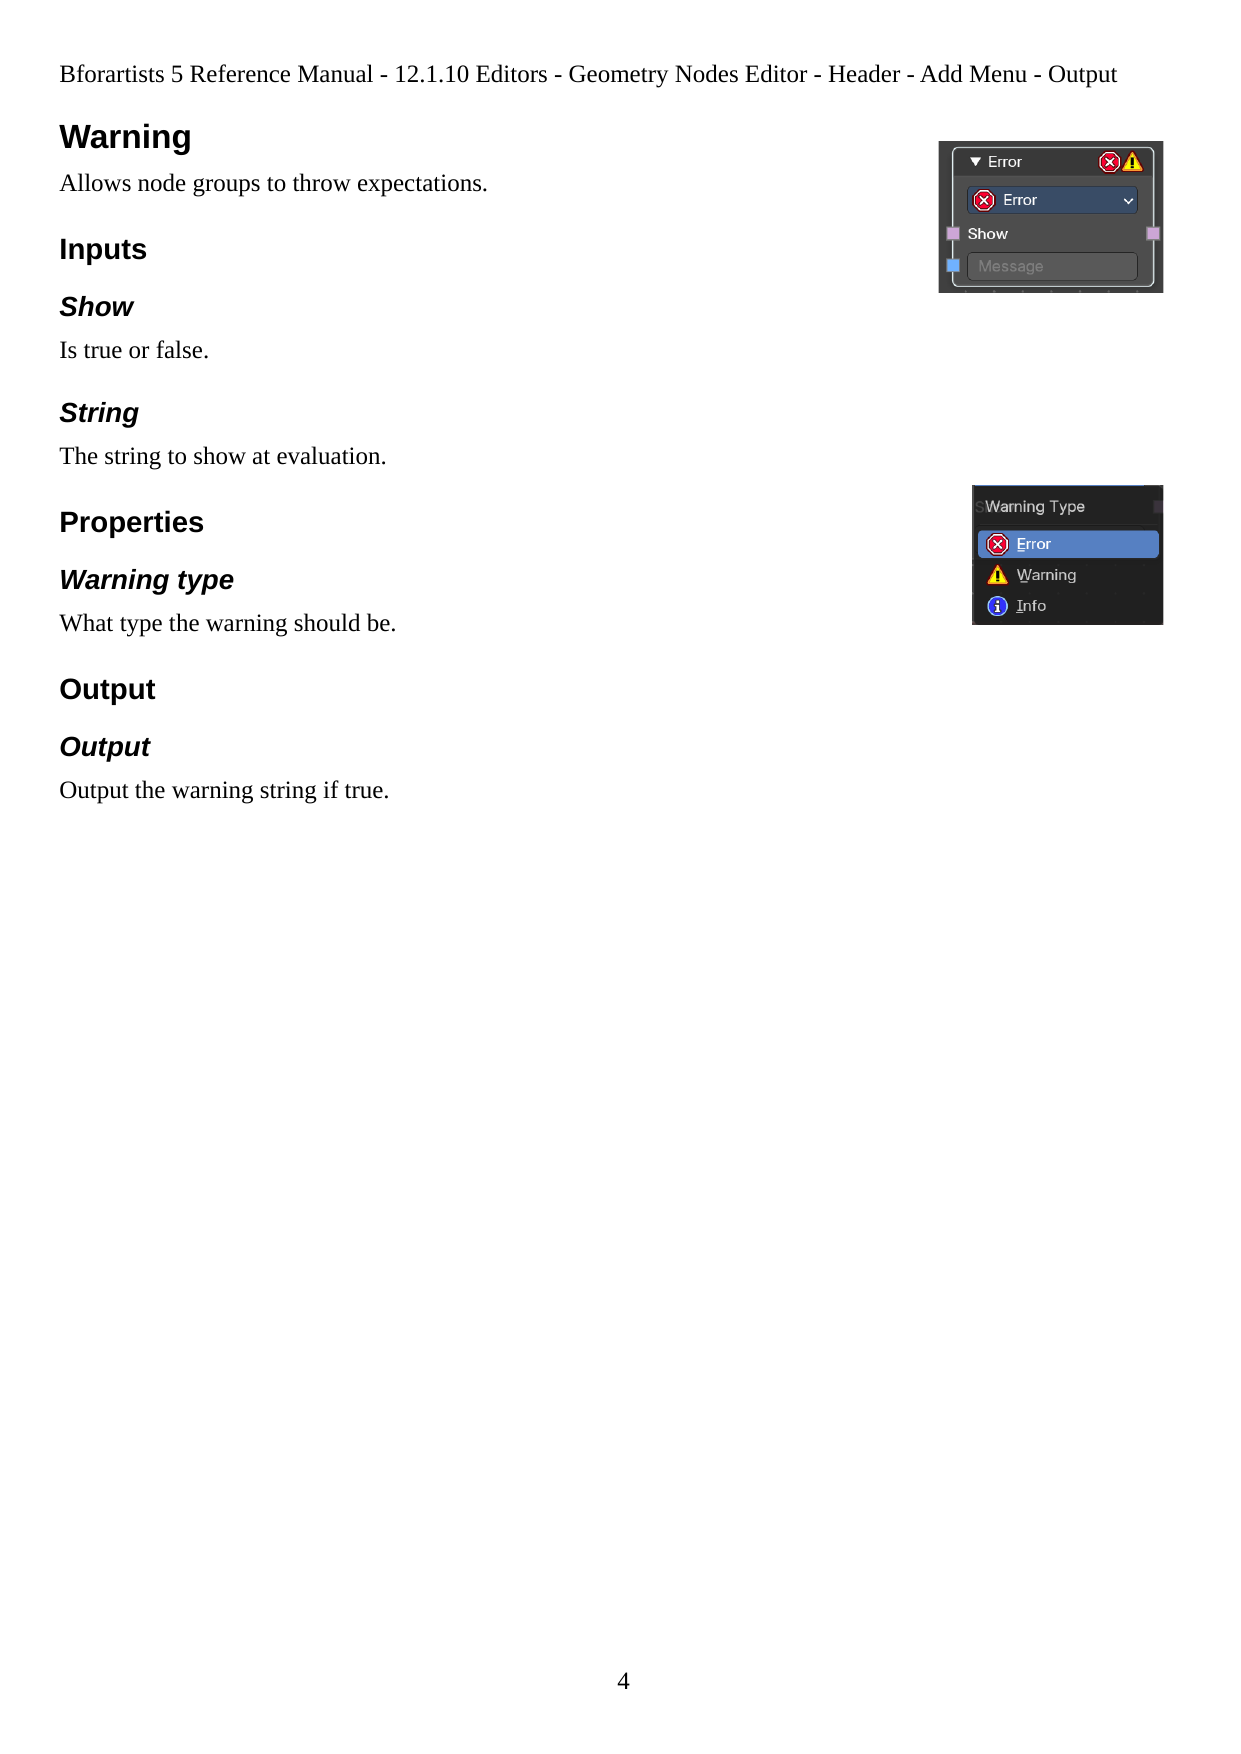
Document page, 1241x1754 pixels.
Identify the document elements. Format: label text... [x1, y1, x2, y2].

text Is true or false. [59, 335, 1181, 364]
subtitle [1164, 232, 1181, 266]
subtitle [1164, 563, 1181, 595]
subtitle [1164, 505, 1181, 538]
subtitle Warning [59, 117, 1181, 156]
picture [972, 485, 1164, 625]
picture [938, 141, 1164, 293]
subtitle String [59, 397, 1181, 429]
subtitle Output [59, 730, 1181, 762]
subtitle Inputs [59, 232, 938, 266]
text Allows node groups to throw expectations. [59, 168, 938, 197]
text The string to show at evaluation. [59, 441, 1181, 470]
text What type the warning should be. [59, 608, 1181, 637]
subtitle Properties [59, 505, 972, 538]
subtitle Warning type [59, 563, 972, 595]
subtitle Show [59, 291, 1181, 323]
text Output the warning string if true. [59, 775, 1181, 803]
subtitle Output [59, 672, 1181, 705]
